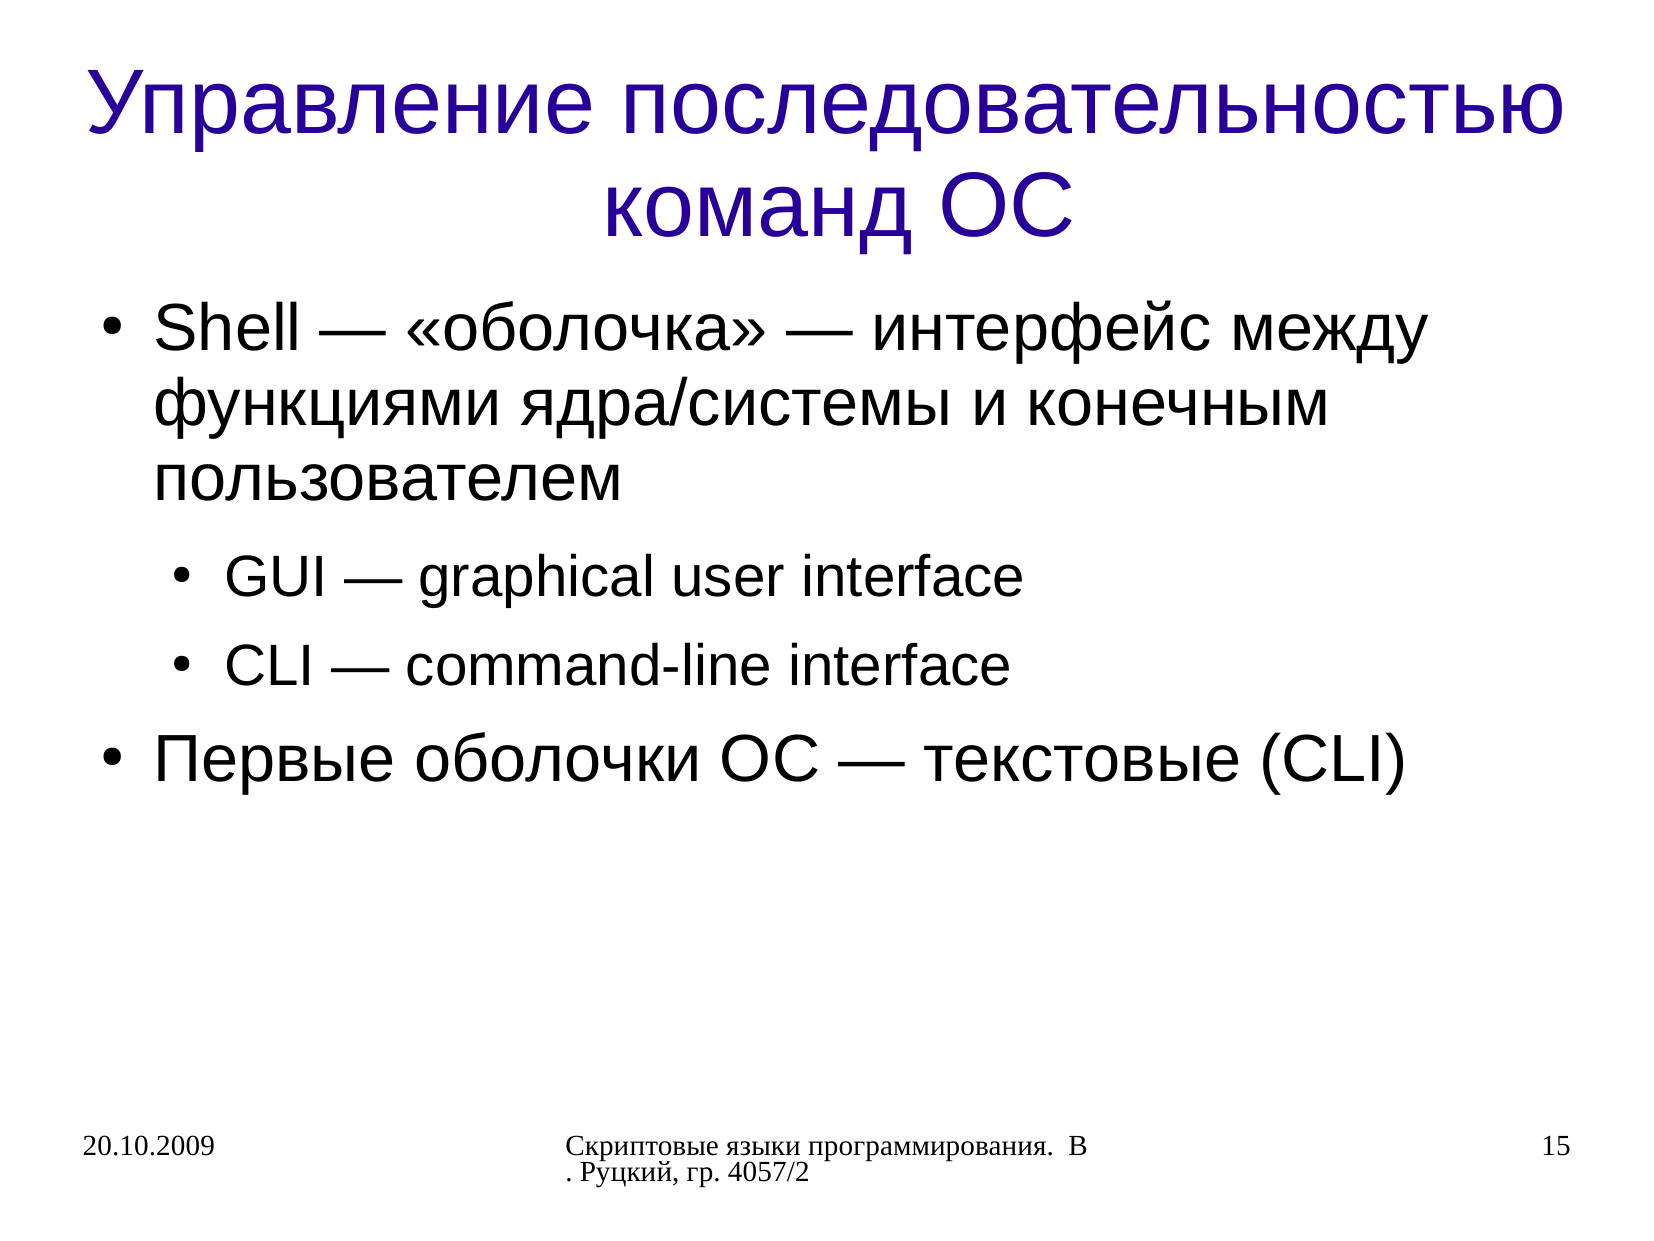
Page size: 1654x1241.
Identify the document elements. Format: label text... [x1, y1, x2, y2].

title Управление последовательностью команд ОС [82, 49, 1571, 257]
list Shell — «оболочка» — интерфейс между функциями ядра/системы и конечным пользователем GUI — graphical user interface CLI — command-line interface Первые оболочки ОС — текстовые (CLI) [82, 290, 1571, 1109]
